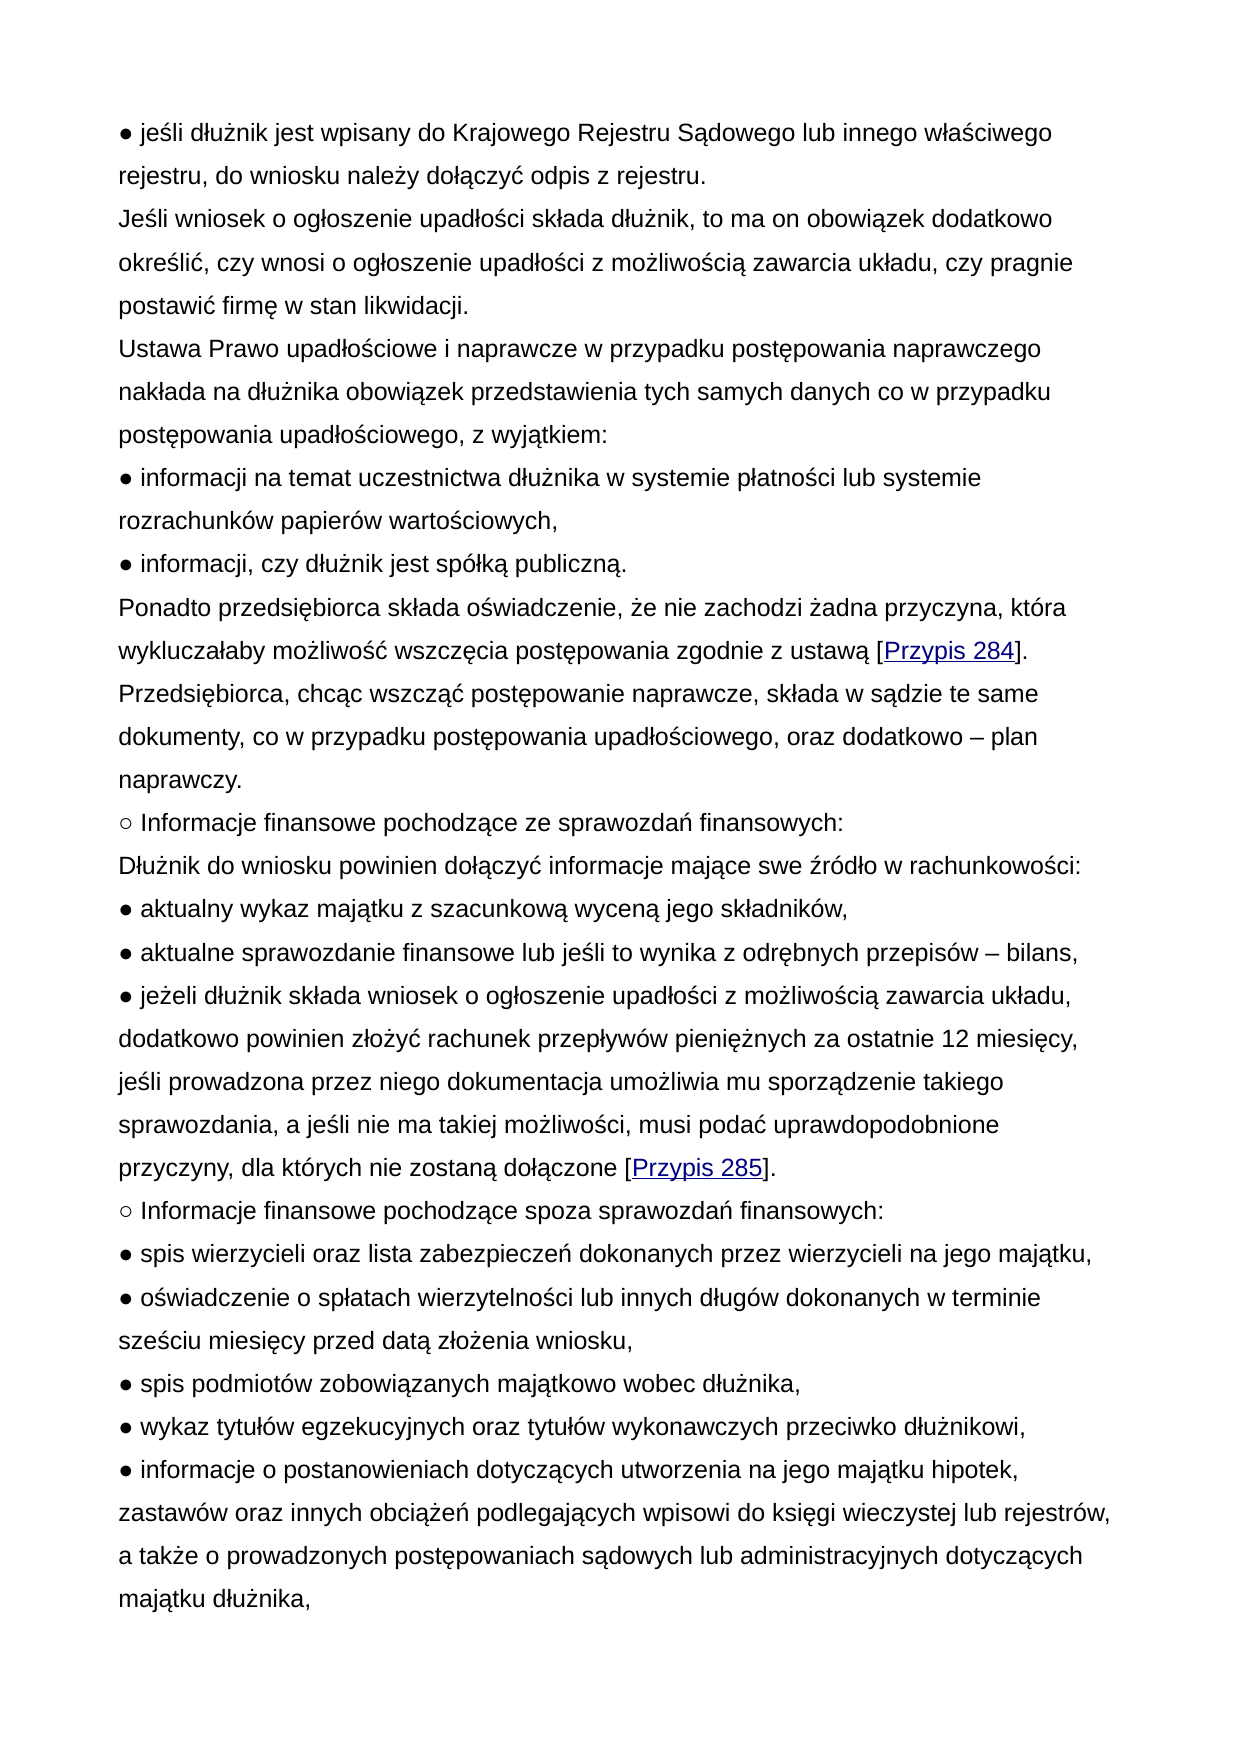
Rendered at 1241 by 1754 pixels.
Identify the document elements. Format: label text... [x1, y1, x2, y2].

text Ustawa Prawo upadłościowe i naprawcze w przypadku postępowania naprawczego nakłada na dłużnika obowiązek przedstawienia tych samych danych co w przypadku postępowania upadłościowego, z wyjątkiem: [118, 334, 1122, 449]
text ● aktualne sprawozdanie finansowe lub jeśli to wynika z odrębnych przepisów – bilans, [118, 937, 1122, 966]
text ● wykaz tytułów egzekucyjnych oraz tytułów wykonawczych przeciwko dłużnikowi, [118, 1412, 1122, 1441]
text ● spis wierzycieli oraz lista zabezpieczeń dokonanych przez wierzycieli na jego majątku, [118, 1239, 1122, 1268]
text Przedsiębiorca, chcąc wszcząć postępowanie naprawcze, składa w sądzie te same dokumenty, co w przypadku postępowania upadłościowego, oraz dodatkowo – plan naprawczy. [118, 679, 1122, 794]
text ● jeżeli dłużnik składa wniosek o ogłoszenie upadłości z możliwością zawarcia układu, dodatkowo powinien złożyć rachunek przepływów pieniężnych za ostatnie 12 miesięcy, jeśli prowadzona przez niego dokumentacja umożliwia mu sporządzenie takiego sprawozdania, a jeśli nie ma takiej możliwości, musi podać uprawdopodobnione przyczyny, dla których nie zostaną dołączone [Przypis 285]. [118, 981, 1122, 1182]
text ● oświadczenie o spłatach wierzytelności lub innych długów dokonanych w terminie sześciu miesięcy przed datą złożenia wniosku, [118, 1282, 1122, 1354]
text ● informacje o postanowieniach dotyczących utworzenia na jego majątku hipotek, zastawów oraz innych obciążeń podlegających wpisowi do księgi wieczystej lub rejestrów, a także o prowadzonych postępowaniach sądowych lub administracyjnych dotyczących majątku dłużnika, [118, 1455, 1122, 1613]
text ● spis podmiotów zobowiązanych majątkowo wobec dłużnika, [118, 1369, 1122, 1397]
text Ponadto przedsiębiorca składa oświadczenie, że nie zachodzi żadna przyczyna, która wykluczałaby możliwość wszczęcia postępowania zgodnie z ustawą [Przypis 284]. [118, 592, 1122, 664]
text ○ Informacje finansowe pochodzące ze sprawozdań finansowych: [118, 808, 1122, 837]
text ● aktualny wykaz majątku z szacunkową wyceną jego składników, [118, 894, 1122, 923]
text ○ Informacje finansowe pochodzące spoza sprawozdań finansowych: [118, 1196, 1122, 1225]
text ● informacji, czy dłużnik jest spółką publiczną. [118, 549, 1122, 578]
text Jeśli wniosek o ogłoszenie upadłości składa dłużnik, to ma on obowiązek dodatkowo określić, czy wnosi o ogłoszenie upadłości z możliwością zawarcia układu, czy pragnie postawić firmę w stan likwidacji. [118, 204, 1122, 319]
text Dłużnik do wniosku powinien dołączyć informacje mające swe źródło w rachunkowości: [118, 851, 1122, 880]
text ● jeśli dłużnik jest wpisany do Krajowego Rejestru Sądowego lub innego właściwego rejestru, do wniosku należy dołączyć odpis z rejestru. [118, 118, 1122, 190]
text ● informacji na temat uczestnictwa dłużnika w systemie płatności lub systemie rozrachunków papierów wartościowych, [118, 463, 1122, 535]
